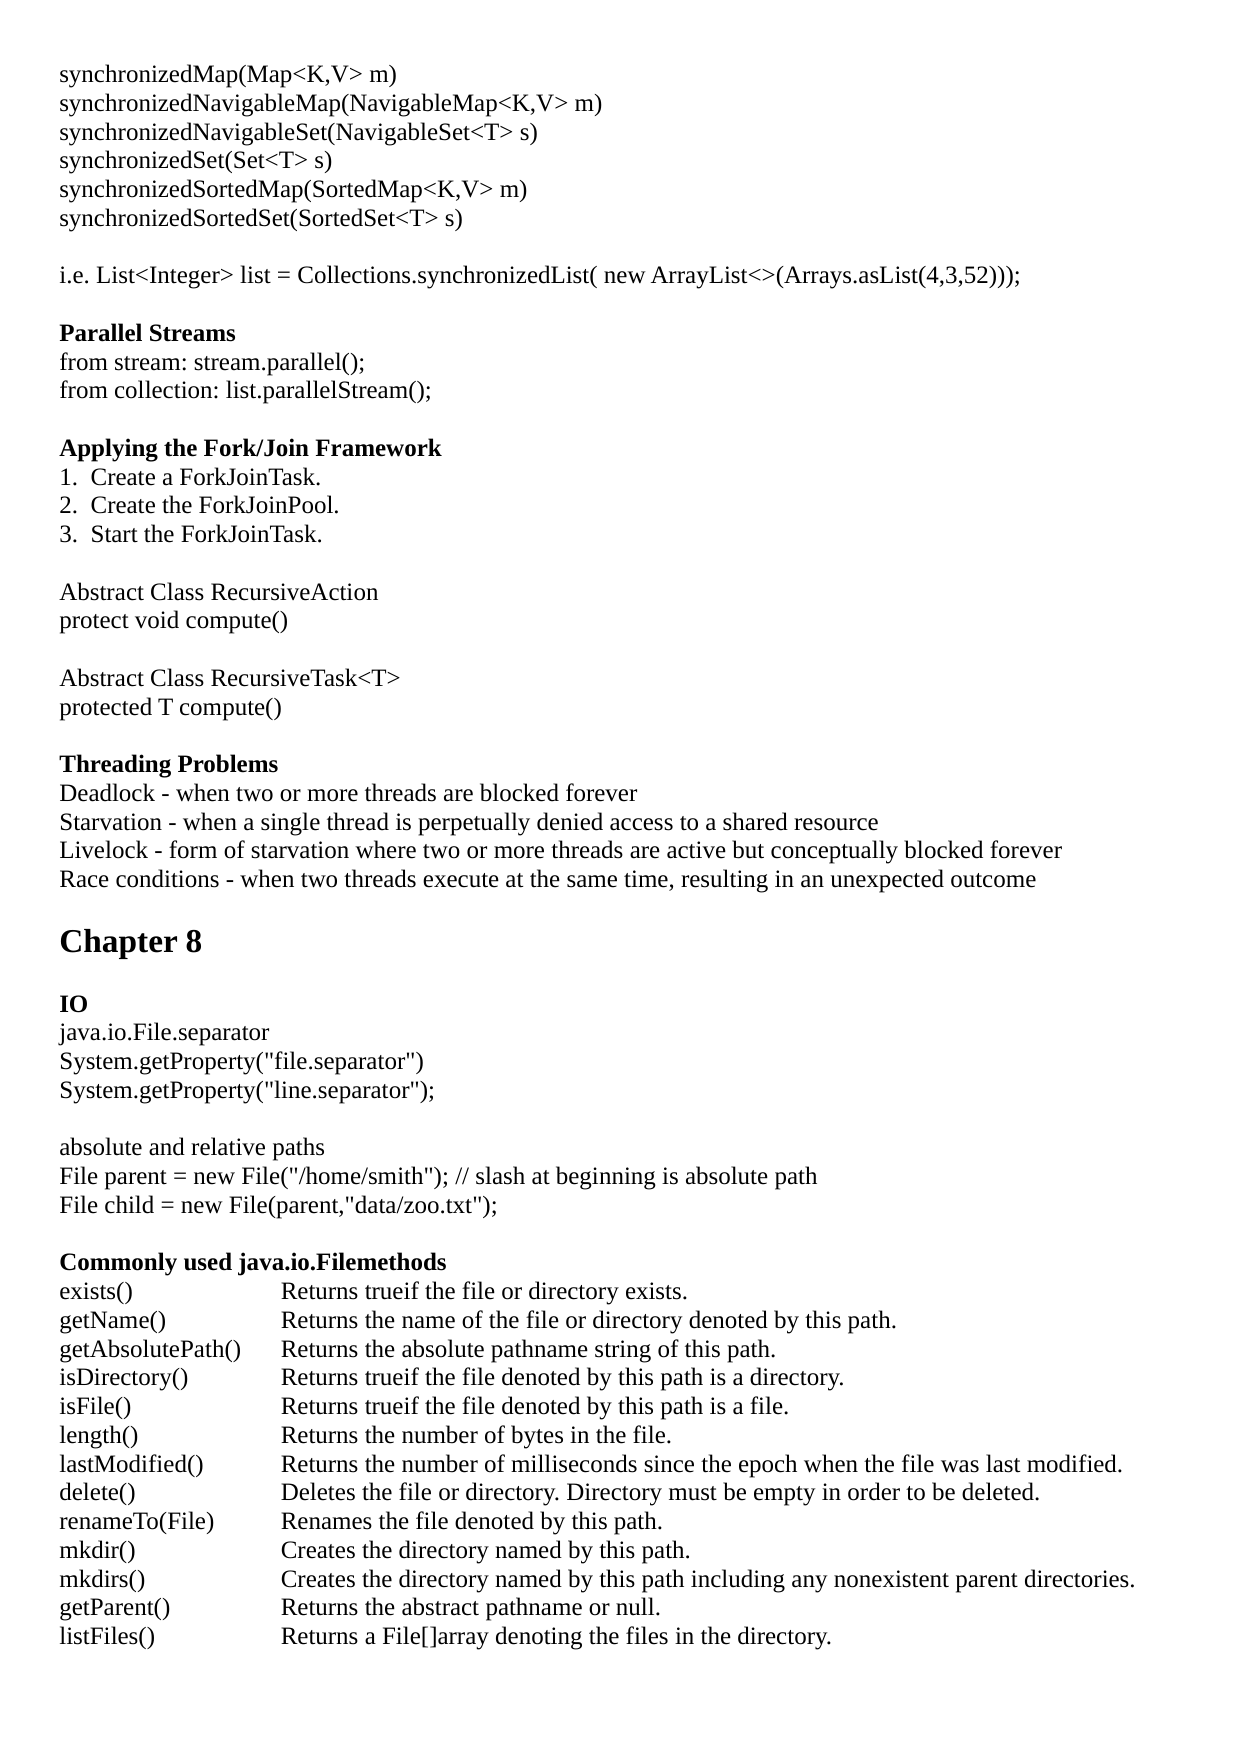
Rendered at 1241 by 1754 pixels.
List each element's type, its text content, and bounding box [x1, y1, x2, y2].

text synchronizedSet(Set<T> s) [59, 145, 1181, 174]
text mkdir() Creates the directory named by this path. [59, 1535, 1181, 1564]
text java.io.File.separator [59, 1017, 1181, 1046]
text renameTo(File) Renames the file denoted by this path. [59, 1506, 1181, 1535]
text protected T compute() [59, 692, 1181, 720]
text 3. Start the ForkJoinTask. [59, 519, 1181, 548]
text getParent() Returns the abstract pathname or null. [59, 1592, 1181, 1621]
text 1. Create a ForkJoinTask. [59, 462, 1181, 490]
text from stream: stream.parallel(); [59, 347, 1181, 375]
text synchronizedNavigableMap(NavigableMap<K,V> m) [59, 88, 1181, 117]
text File parent = new File("/home/smith"); // slash at beginning is absolute path [59, 1161, 1181, 1190]
text length() Returns the number of bytes in the file. [59, 1420, 1181, 1449]
text listFiles() Returns a File[]array denoting the files in the directory. [59, 1621, 1181, 1650]
text Abstract Class RecursiveTask<T> [59, 663, 1181, 692]
text synchronizedSortedMap(SortedMap<K,V> m) [59, 174, 1181, 203]
text Race conditions - when two threads execute at the same time, resulting in an unexpected outcome [59, 864, 1181, 893]
text synchronizedMap(Map<K,V> m) [59, 59, 1181, 88]
text i.e. List<Integer> list = Collections.synchronizedList( new ArrayList<>(Arrays.asList(4,3,52))); [59, 260, 1181, 289]
text Starvation - when a single thread is perpetually denied access to a shared resource [59, 807, 1181, 835]
text mkdirs() Creates the directory named by this path including any nonexistent parent directories. [59, 1564, 1181, 1592]
text Abstract Class RecursiveAction [59, 577, 1181, 605]
text Commonly used java.io.Filemethods [59, 1247, 1181, 1276]
text Livelock - form of starvation where two or more threads are active but conceptually blocked forever [59, 835, 1181, 864]
text synchronizedNavigableSet(NavigableSet<T> s) [59, 117, 1181, 145]
text System.getProperty("file.separator") [59, 1046, 1181, 1075]
text System.getProperty("line.separator"); [59, 1075, 1181, 1104]
text File child = new File(parent,"data/zoo.txt"); [59, 1190, 1181, 1219]
text Chapter 8 [59, 922, 1181, 960]
text 2. Create the ForkJoinPool. [59, 490, 1181, 519]
text synchronizedSortedSet(SortedSet<T> s) [59, 203, 1181, 232]
text lastModified() Returns the number of milliseconds since the epoch when the file was last modified. [59, 1449, 1181, 1477]
text getName() Returns the name of the file or directory denoted by this path. [59, 1305, 1181, 1334]
text Deadlock - when two or more threads are blocked forever [59, 778, 1181, 807]
text Applying the Fork/Join Framework [59, 433, 1181, 462]
text isFile() Returns trueif the file denoted by this path is a file. [59, 1391, 1181, 1420]
text getAbsolutePath() Returns the absolute pathname string of this path. [59, 1334, 1181, 1362]
text from collection: list.parallelStream(); [59, 375, 1181, 404]
text exists() Returns trueif the file or directory exists. [59, 1276, 1181, 1305]
text absolute and relative paths [59, 1132, 1181, 1161]
text IO [59, 989, 1181, 1017]
text isDirectory() Returns trueif the file denoted by this path is a directory. [59, 1362, 1181, 1391]
text Parallel Streams [59, 318, 1181, 347]
text delete() Deletes the file or directory. Directory must be empty in order to be deleted. [59, 1477, 1181, 1506]
text protect void compute() [59, 605, 1181, 634]
text Threading Problems [59, 749, 1181, 778]
